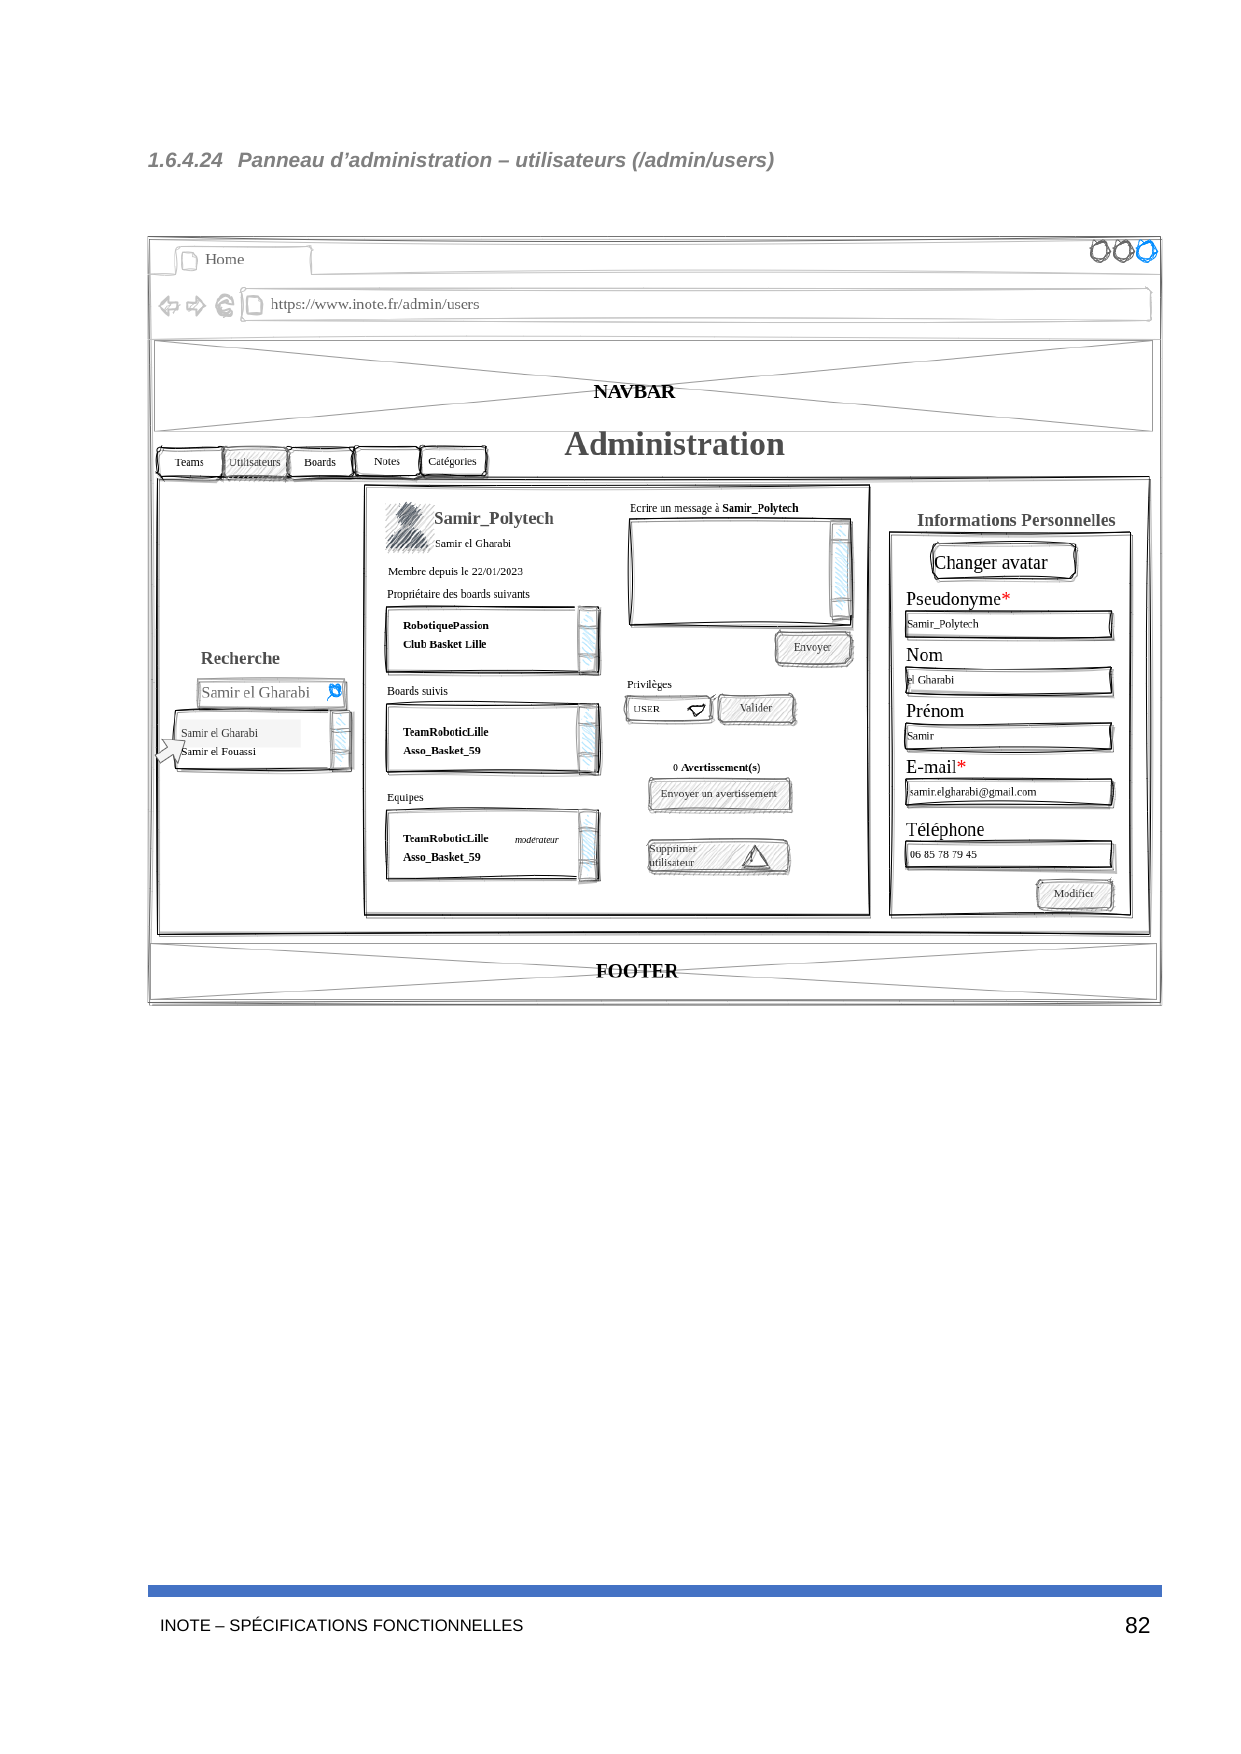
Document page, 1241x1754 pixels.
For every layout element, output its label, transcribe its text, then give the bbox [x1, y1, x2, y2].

picture [147, 236, 1163, 1006]
subtitle Panneau d’administration – utilisateurs (/admin/users) [148, 148, 1162, 172]
